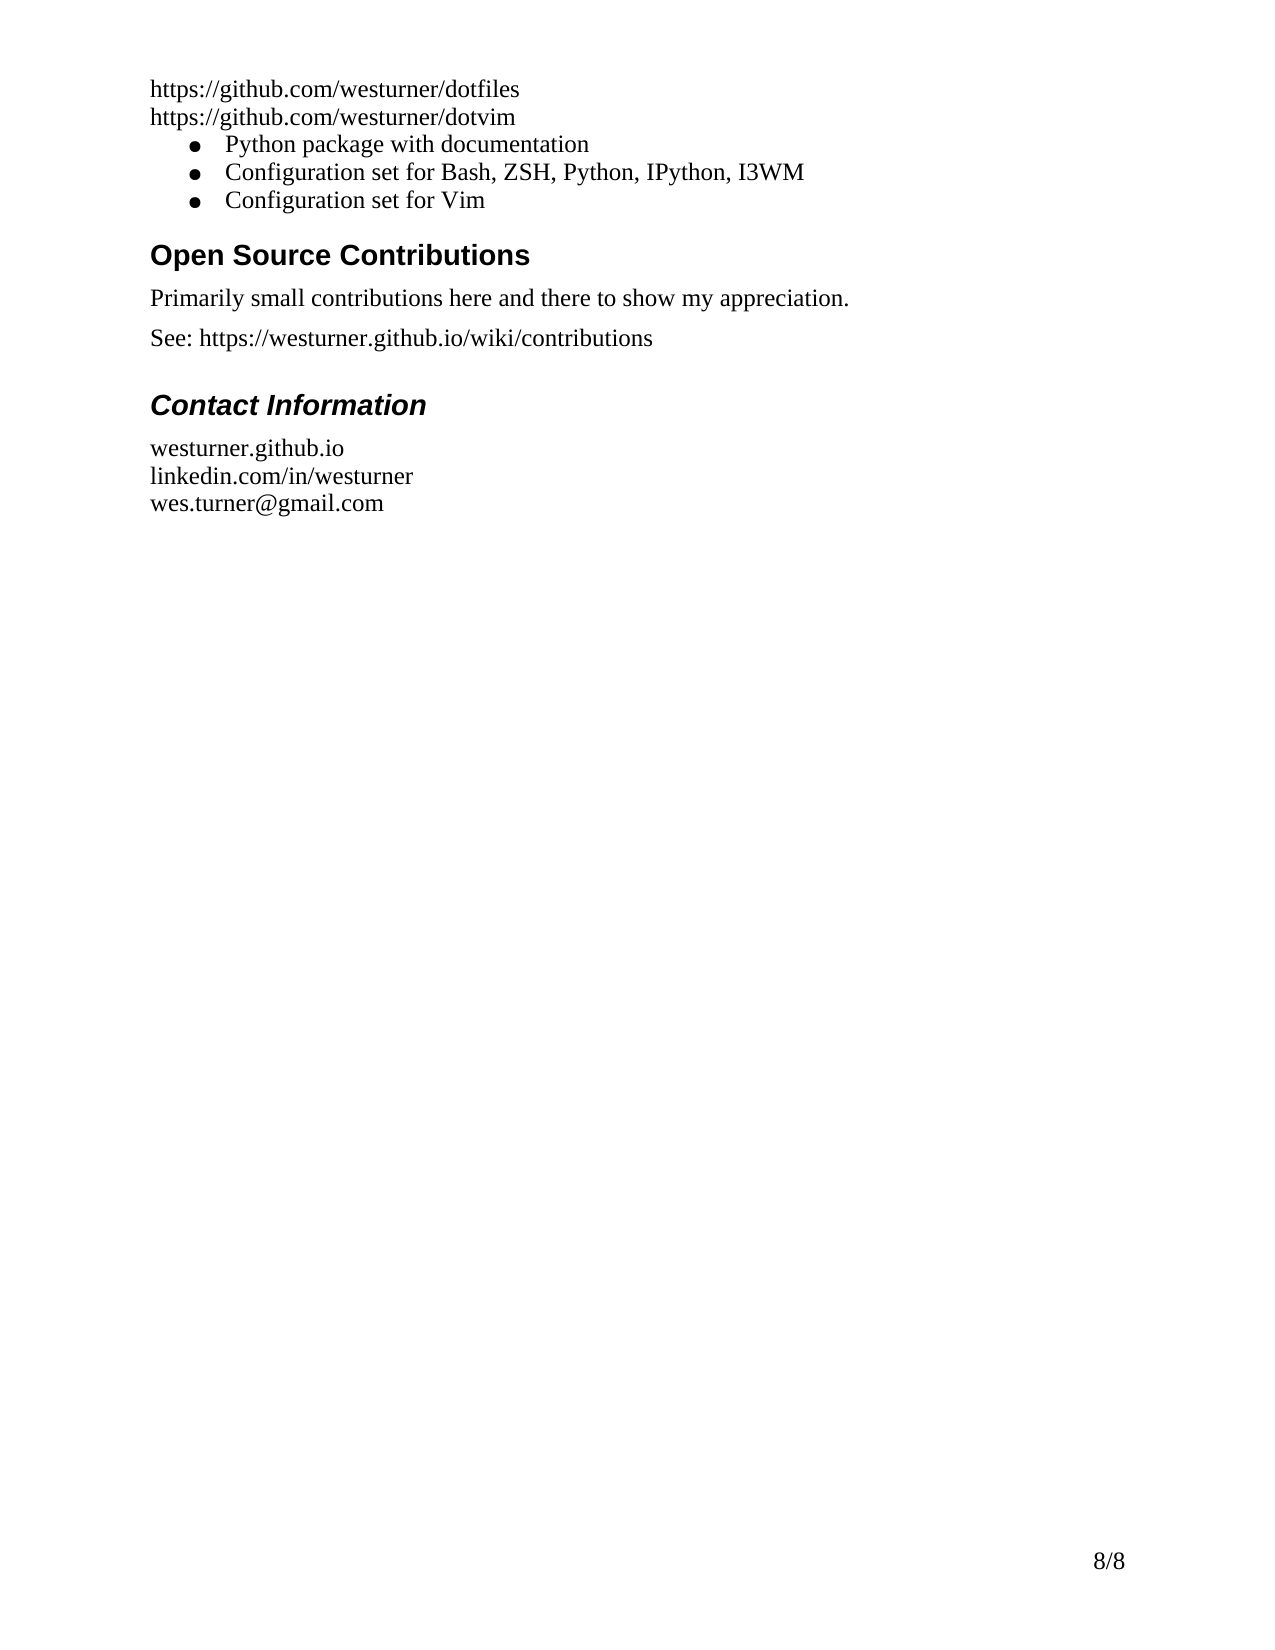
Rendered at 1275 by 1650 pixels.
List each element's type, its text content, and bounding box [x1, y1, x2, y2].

subtitle Open Source Contributions [150, 238, 1125, 271]
list Python package with documentation [187, 130, 1125, 158]
text https://github.com/westurner/dotvim [150, 103, 1125, 130]
text See: https://westurner.github.io/wiki/contributions [150, 324, 1125, 352]
list Configuration set for Bash, ZSH, Python, IPython, I3WM [187, 158, 1125, 186]
text Primarily small contributions here and there to show my appreciation. [150, 284, 1125, 311]
text https://github.com/westurner/dotfiles [150, 75, 1125, 103]
list Configuration set for Vim [187, 186, 1125, 213]
text linkedin.com/in/westurner [150, 462, 1125, 489]
text westurner.github.io [150, 434, 1125, 462]
text wes.turner@gmail.com [150, 489, 1125, 517]
subtitle Contact Information [150, 389, 1125, 422]
